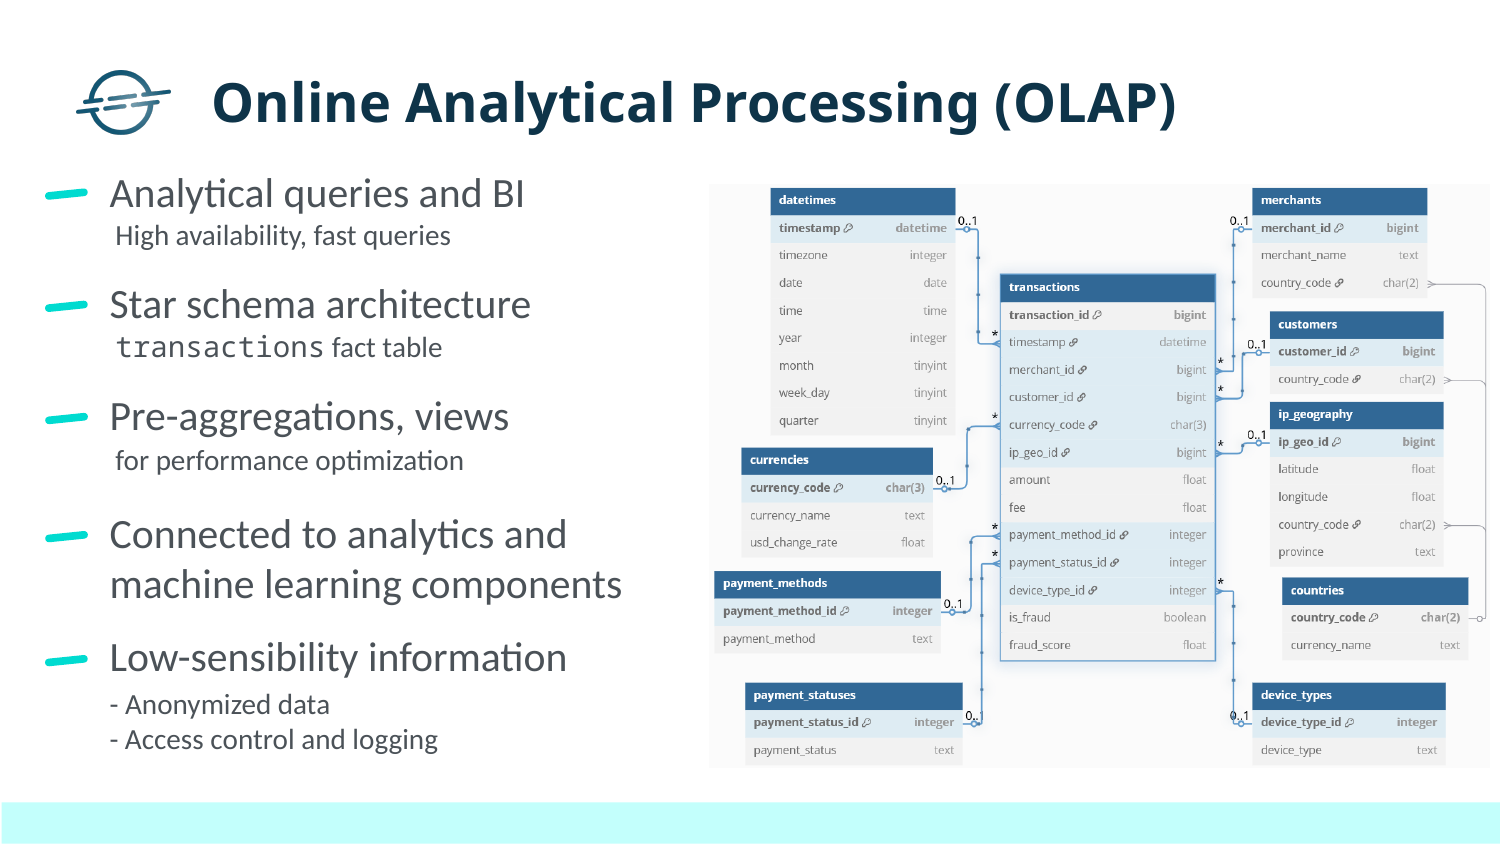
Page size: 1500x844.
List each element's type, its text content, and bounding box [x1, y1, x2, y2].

picture [76, 70, 171, 135]
title High availability, fast queries [100, 201, 685, 270]
text_box [45, 412, 88, 425]
text_box [1, 802, 1500, 844]
title Pre-aggregations, views [94, 373, 561, 460]
picture [709, 184, 1490, 768]
title Analytical queries and BI [94, 150, 562, 232]
title Connected to analytics and machine learning components [94, 491, 709, 622]
title Low-sensibility information [94, 622, 702, 690]
title Star schema architecture [94, 261, 620, 347]
text_box [45, 188, 88, 200]
text_box [45, 531, 88, 543]
text_box [45, 300, 88, 312]
title transactions fact table [100, 313, 685, 382]
text_box [45, 655, 88, 667]
title for performance optimization [100, 426, 540, 494]
title - Anonymized data - Access control and logging [94, 670, 504, 751]
title Online Analytical Processing (OLAP) [196, 53, 1380, 155]
